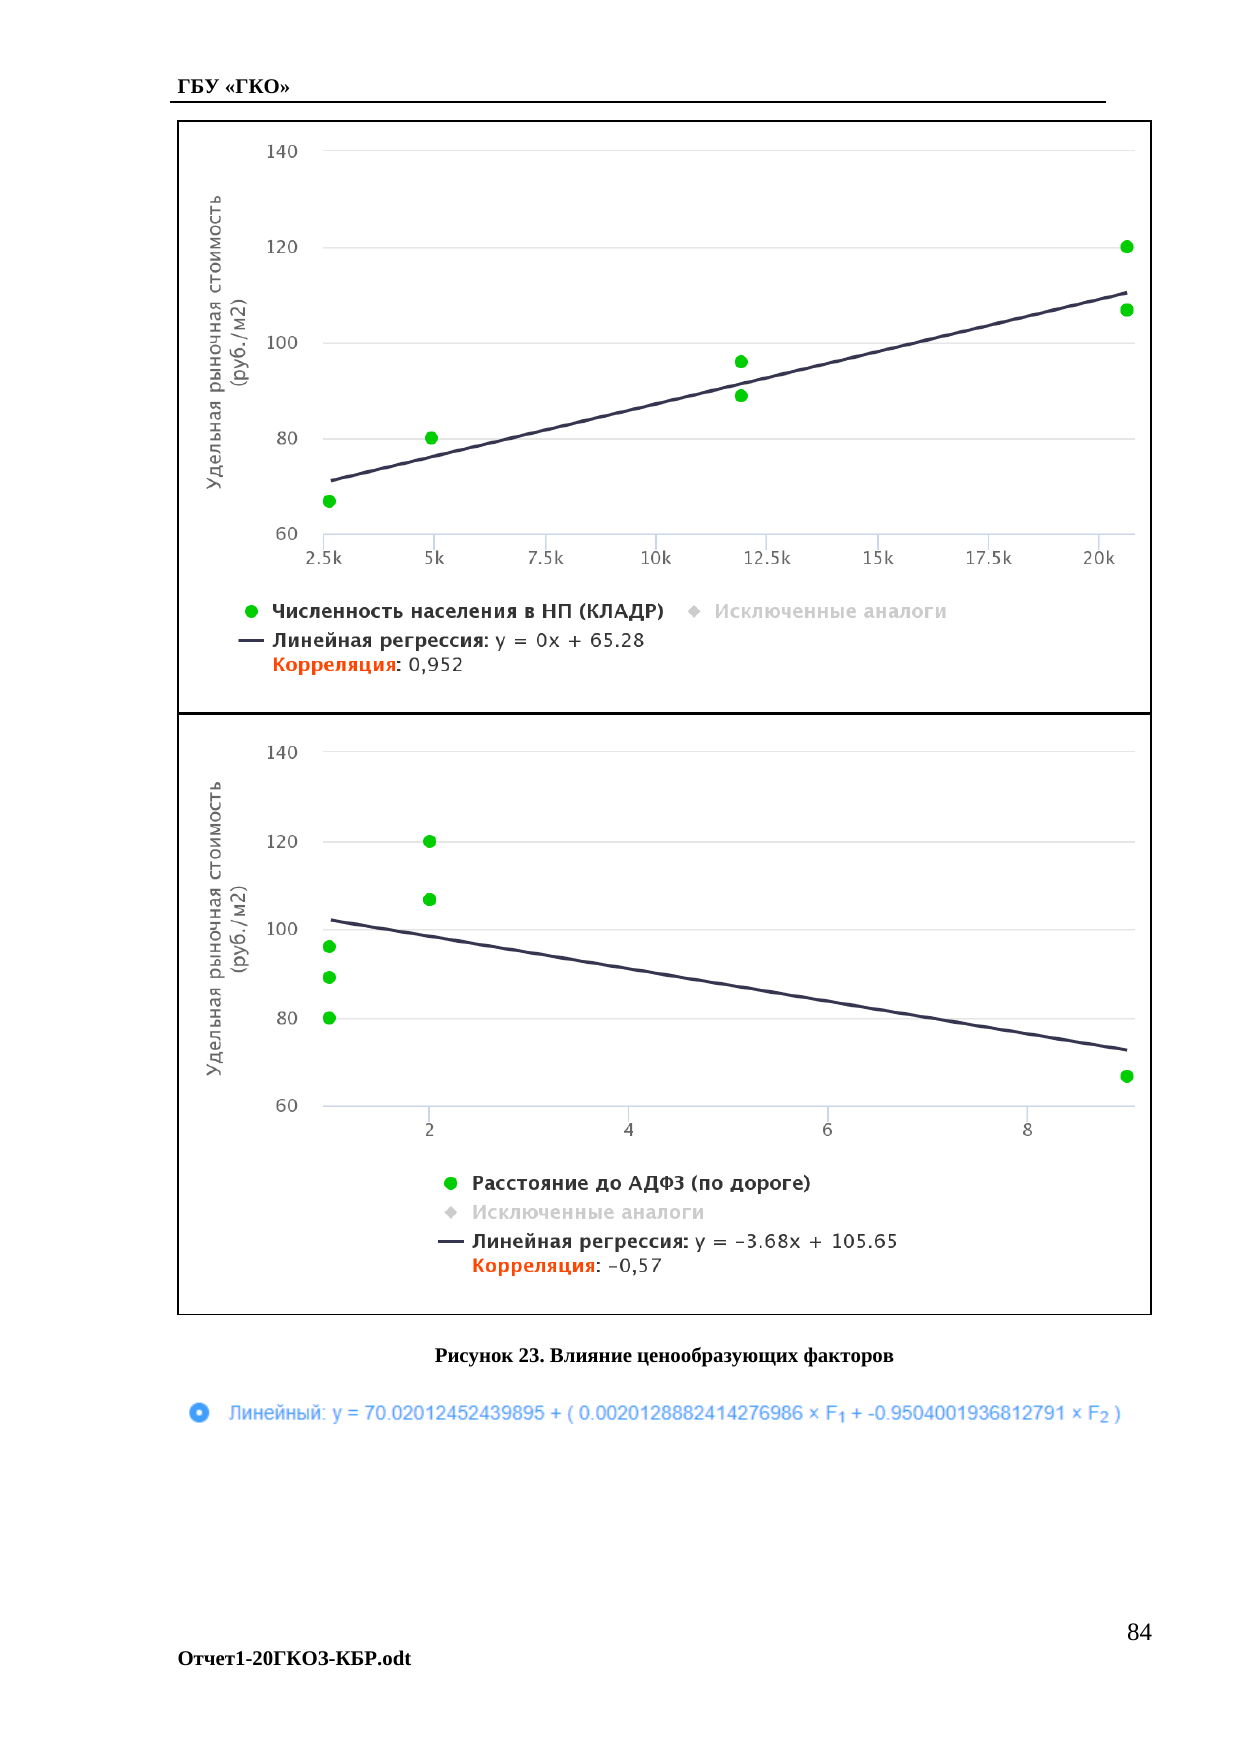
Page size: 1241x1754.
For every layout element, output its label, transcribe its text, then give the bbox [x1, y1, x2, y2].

text Рисунок 23. Влияние ценообразующих факторов [177, 1343, 1152, 1367]
